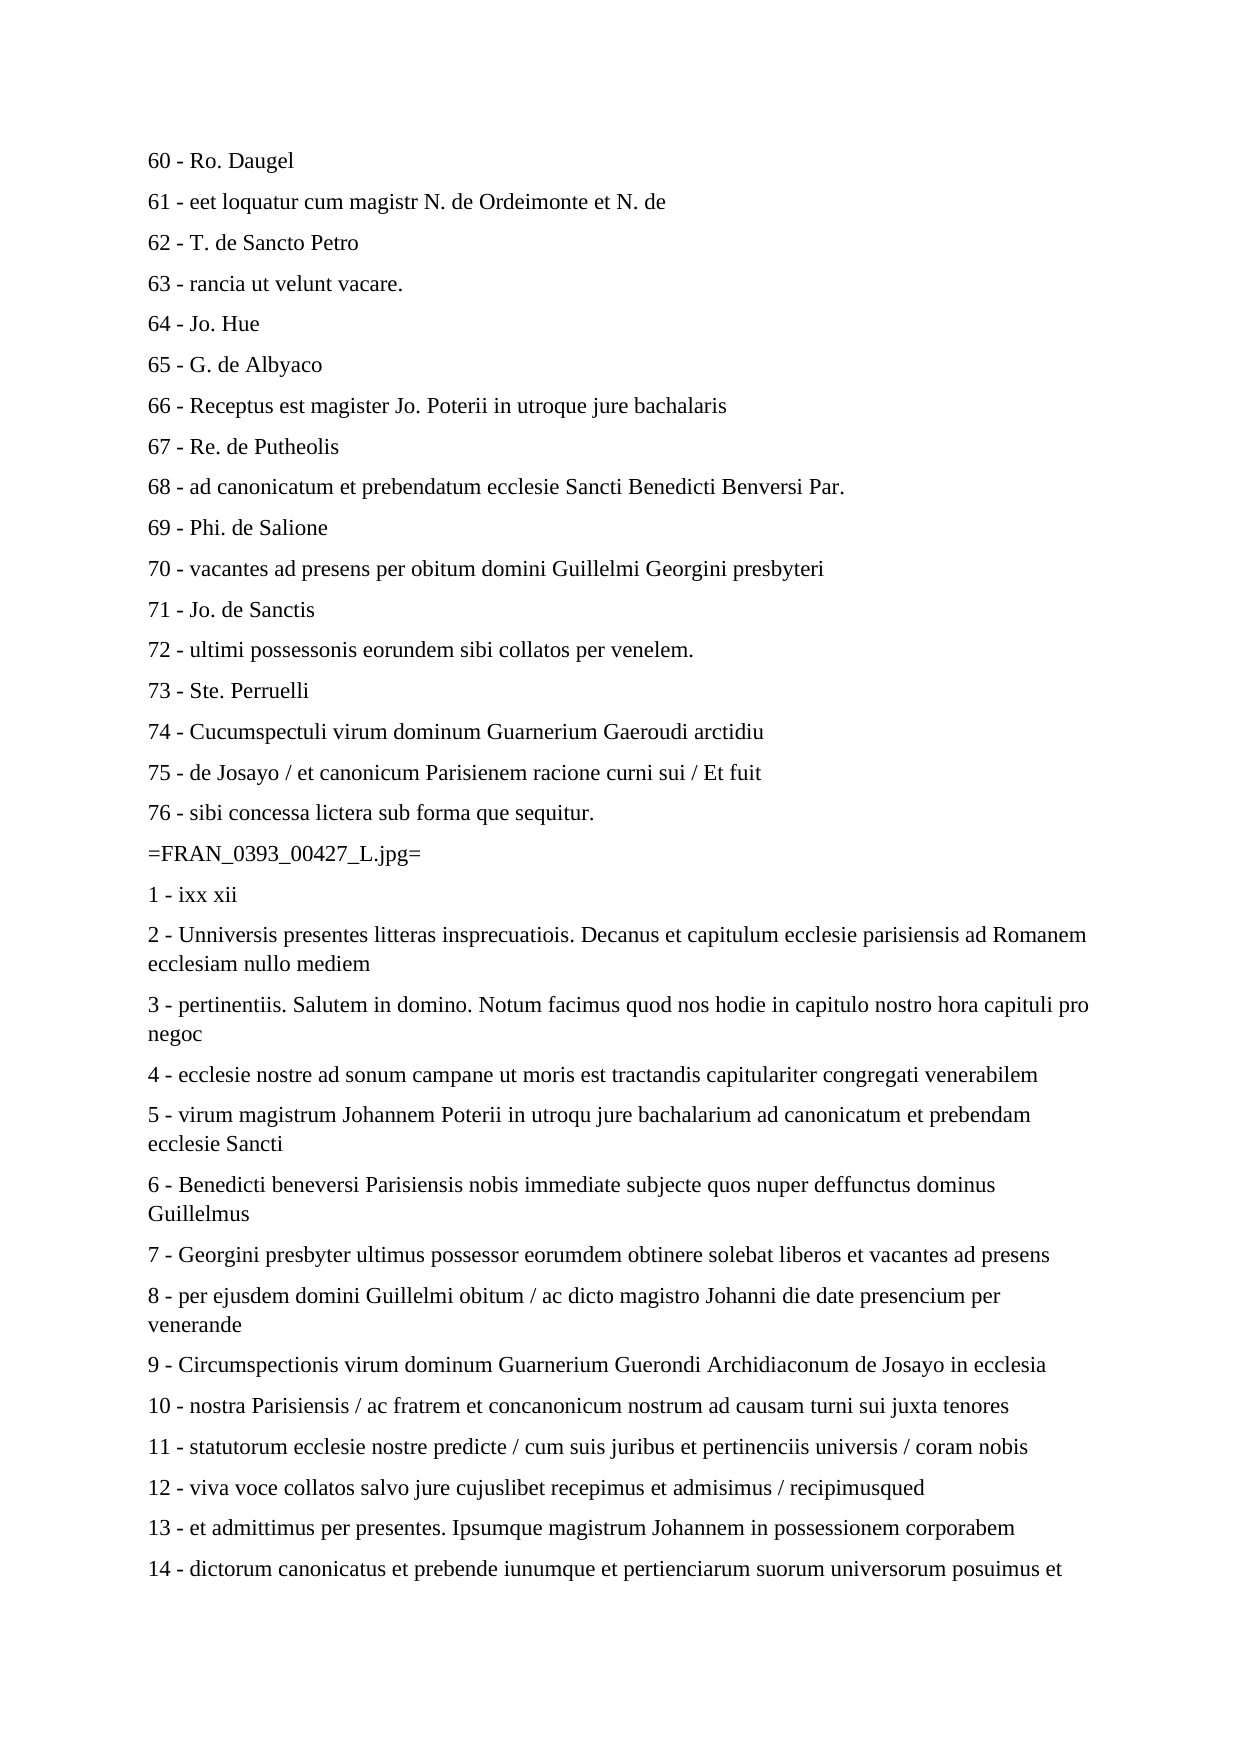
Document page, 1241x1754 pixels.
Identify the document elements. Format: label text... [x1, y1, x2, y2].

text 10 - nostra Parisiensis / ac fratrem et concanonicum nostrum ad causam turni sui juxta tenores [148, 1392, 1093, 1418]
text =FRAN_0393_00427_L.jpg= [148, 840, 1093, 866]
text 7 - Georgini presbyter ultimus possessor eorumdem obtinere solebat liberos et vacantes ad presens [148, 1241, 1093, 1267]
text 61 - eet loquatur cum magistr N. de Ordeimonte et N. de [148, 188, 1093, 215]
text 66 - Receptus est magister Jo. Poterii in utroque jure bachalaris [148, 392, 1093, 418]
text 9 - Circumspectionis virum dominum Guarnerium Guerondi Archidiaconum de Josayo in ecclesia [148, 1351, 1093, 1378]
text 1 - ixx xii [148, 881, 1093, 907]
text 70 - vacantes ad presens per obitum domini Guillelmi Georgini presbyteri [148, 555, 1093, 581]
text 11 - statutorum ecclesie nostre predicte / cum suis juribus et pertinenciis universis / coram nobis [148, 1433, 1093, 1459]
text 8 - per ejusdem domini Guillelmi obitum / ac dicto magistro Johanni die date presencium per venerande [148, 1282, 1093, 1337]
text 71 - Jo. de Sanctis [148, 596, 1093, 622]
text 6 - Benedicti beneversi Parisiensis nobis immediate subjecte quos nuper deffunctus dominus Guillelmus [148, 1171, 1093, 1227]
text 64 - Jo. Hue [148, 311, 1093, 337]
text 68 - ad canonicatum et prebendatum ecclesie Sancti Benedicti Benversi Par. [148, 473, 1093, 500]
text 3 - pertinentiis. Salutem in domino. Notum facimus quod nos hodie in capitulo nostro hora capituli pro negoc [148, 991, 1093, 1046]
text 63 - rancia ut velunt vacare. [148, 270, 1093, 296]
text 69 - Phi. de Salione [148, 514, 1093, 541]
text 14 - dictorum canonicatus et prebende iunumque et pertienciarum suorum universorum posuimus et [148, 1555, 1093, 1581]
text 4 - ecclesie nostre ad sonum campane ut moris est tractandis capitulariter congregati venerabilem [148, 1061, 1093, 1087]
text 72 - ultimi possessonis eorundem sibi collatos per venelem. [148, 636, 1093, 663]
text 67 - Re. de Putheolis [148, 433, 1093, 459]
text 74 - Cucumspectuli virum dominum Guarnerium Gaeroudi arctidiu [148, 718, 1093, 744]
text 2 - Unniversis presentes litteras insprecuatiois. Decanus et capitulum ecclesie parisiensis ad Romanem ecclesiam nullo mediem [148, 921, 1093, 977]
text 62 - T. de Sancto Petro [148, 229, 1093, 255]
text 12 - viva voce collatos salvo jure cujuslibet recepimus et admisimus / recipimusqued [148, 1473, 1093, 1500]
text 65 - G. de Albyaco [148, 351, 1093, 378]
text 5 - virum magistrum Johannem Poterii in utroqu jure bachalarium ad canonicatum et prebendam ecclesie Sancti [148, 1102, 1093, 1157]
text 73 - Ste. Perruelli [148, 677, 1093, 703]
text 76 - sibi concessa lictera sub forma que sequitur. [148, 799, 1093, 826]
text 60 - Ro. Daugel [148, 148, 1093, 174]
text 13 - et admittimus per presentes. Ipsumque magistrum Johannem in possessionem corporabem [148, 1514, 1093, 1541]
text 75 - de Josayo / et canonicum Parisienem racione curni sui / Et fuit [148, 758, 1093, 785]
